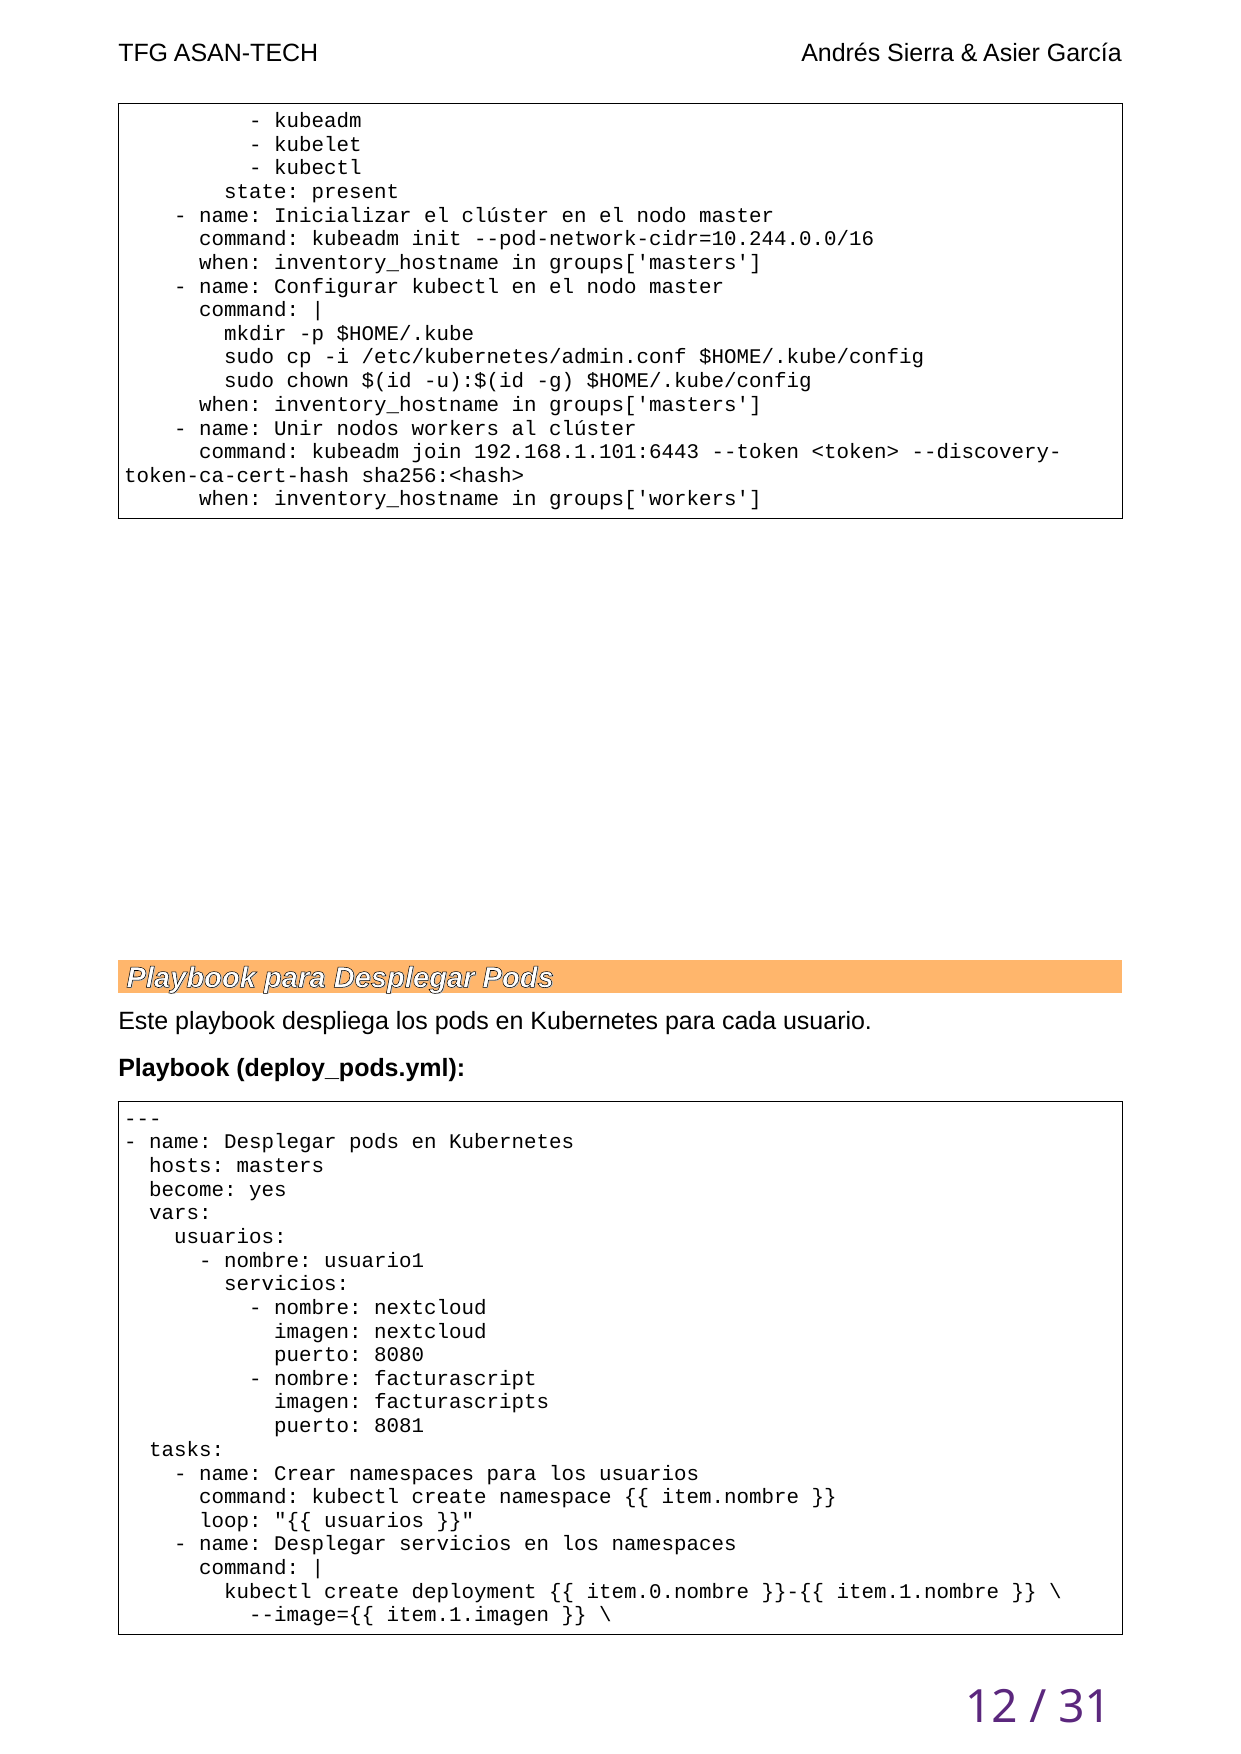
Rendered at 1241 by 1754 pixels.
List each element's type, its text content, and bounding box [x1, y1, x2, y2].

subtitle Playbook para Desplegar Pods [118, 960, 1122, 993]
table_header - kubeadm - kubelet - kubectl state: present - name: Inicializar el clúster en el nodo master command: kubeadm init --pod-network-cidr=10.244.0.0/16 when: inventory_hostname in groups['masters'] - name: Configurar kubectl en el nodo master command: | mkdir -p $HOME/.kube sudo cp -i /etc/kubernetes/admin.conf $HOME/.kube/config sudo chown $(id -u):$(id -g) $HOME/.kube/config when: inventory_hostname in groups['masters'] - name: Unir nodos workers al clúster command: kubeadm join 192.168.1.101:6443 --token <token> --discovery-token-ca-cert-hash sha256:<hash> when: inventory_hostname in groups['workers'] [119, 104, 1122, 518]
text Playbook (deploy_pods.yml): [118, 1053, 1122, 1082]
table_header --- - name: Desplegar pods en Kubernetes hosts: masters become: yes vars: usuarios: - nombre: usuario1 servicios: - nombre: nextcloud imagen: nextcloud puerto: 8080 - nombre: facturascript imagen: facturascripts puerto: 8081 tasks: - name: Crear namespaces para los usuarios command: kubectl create namespace {{ item.nombre }} loop: "{{ usuarios }}" - name: Desplegar servicios en los namespaces command: | kubectl create deployment {{ item.0.nombre }}-{{ item.1.nombre }} \ --image={{ item.1.imagen }} \ [119, 1102, 1122, 1634]
text Este playbook despliega los pods en Kubernetes para cada usuario. [118, 1006, 1122, 1034]
